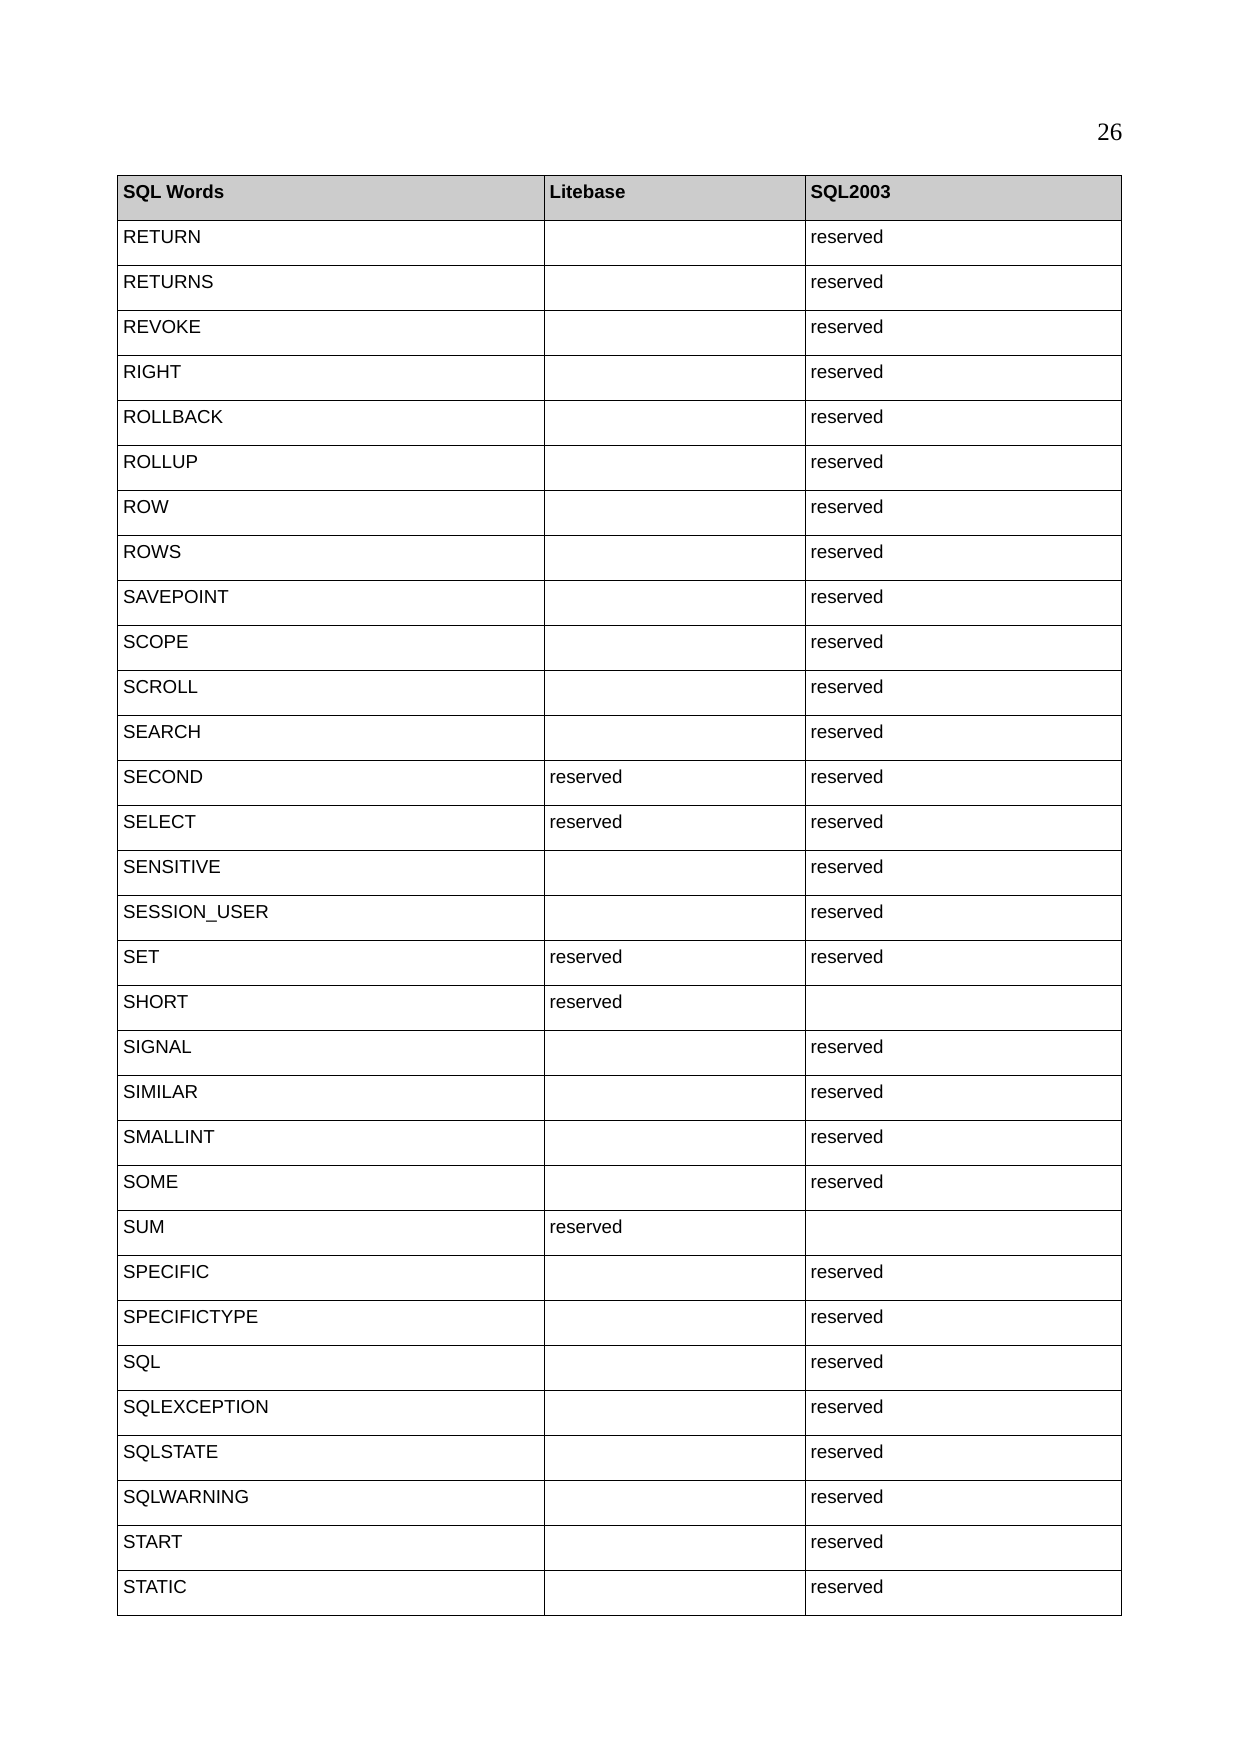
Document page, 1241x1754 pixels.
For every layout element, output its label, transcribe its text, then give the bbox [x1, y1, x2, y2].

table_cell [545, 1256, 805, 1300]
table_cell SET [118, 941, 544, 985]
table_cell SCOPE [118, 626, 544, 670]
table_cell reserved [545, 941, 805, 985]
table_cell [806, 1211, 1121, 1255]
table_cell reserved [806, 761, 1121, 805]
table_cell [545, 1391, 805, 1435]
table_cell reserved [806, 806, 1121, 850]
table_cell reserved [806, 1256, 1121, 1300]
table_cell reserved [806, 221, 1121, 265]
table_cell SPECIFIC [118, 1256, 544, 1300]
table_cell SHORT [118, 986, 544, 1030]
table_cell [545, 1166, 805, 1210]
table_cell ROWS [118, 536, 544, 580]
table_cell reserved [806, 311, 1121, 355]
table_cell SUM [118, 1211, 544, 1255]
table_cell [545, 626, 805, 670]
table_cell SMALLINT [118, 1121, 544, 1165]
table_cell [545, 491, 805, 535]
table_cell reserved [806, 356, 1121, 400]
table_cell [545, 221, 805, 265]
table_cell reserved [806, 1301, 1121, 1345]
table_cell reserved [806, 401, 1121, 445]
table_header SQL Words [118, 176, 544, 220]
table_cell [545, 266, 805, 310]
table_cell RIGHT [118, 356, 544, 400]
table_cell reserved [806, 1346, 1121, 1390]
table_cell reserved [806, 1436, 1121, 1480]
table_cell reserved [806, 1391, 1121, 1435]
table_cell [545, 1526, 805, 1570]
table_cell [545, 581, 805, 625]
table_cell ROLLUP [118, 446, 544, 490]
table_cell ROLLBACK [118, 401, 544, 445]
table_cell SCROLL [118, 671, 544, 715]
table_cell SQLEXCEPTION [118, 1391, 544, 1435]
table_cell reserved [806, 491, 1121, 535]
table_cell reserved [806, 1166, 1121, 1210]
table_cell [806, 986, 1121, 1030]
table_cell [545, 311, 805, 355]
table_cell [545, 356, 805, 400]
table_cell reserved [806, 581, 1121, 625]
table_cell reserved [806, 941, 1121, 985]
table_cell SEARCH [118, 716, 544, 760]
table_cell STATIC [118, 1571, 544, 1615]
table_cell reserved [806, 1526, 1121, 1570]
table_cell SENSITIVE [118, 851, 544, 895]
table_cell SESSION_USER [118, 896, 544, 940]
table_cell SELECT [118, 806, 544, 850]
table_cell [545, 896, 805, 940]
table_cell [545, 671, 805, 715]
table_cell SECOND [118, 761, 544, 805]
table_cell reserved [806, 896, 1121, 940]
table_cell [545, 1481, 805, 1525]
table_cell SQL [118, 1346, 544, 1390]
table_cell SQLWARNING [118, 1481, 544, 1525]
table_cell reserved [806, 1121, 1121, 1165]
table_cell REVOKE [118, 311, 544, 355]
table_cell RETURN [118, 221, 544, 265]
table_cell [545, 716, 805, 760]
table_cell reserved [806, 1031, 1121, 1075]
table_cell reserved [806, 671, 1121, 715]
table_cell [545, 851, 805, 895]
table_cell RETURNS [118, 266, 544, 310]
table_cell reserved [806, 1076, 1121, 1120]
table_cell reserved [806, 266, 1121, 310]
table_cell SIGNAL [118, 1031, 544, 1075]
table_cell [545, 1031, 805, 1075]
table_cell SOME [118, 1166, 544, 1210]
table_cell reserved [806, 536, 1121, 580]
table_cell [545, 1301, 805, 1345]
table_cell [545, 1076, 805, 1120]
table_cell reserved [806, 1481, 1121, 1525]
table_cell reserved [806, 851, 1121, 895]
table_cell START [118, 1526, 544, 1570]
table_header Litebase [545, 176, 805, 220]
table_cell reserved [806, 446, 1121, 490]
table_cell SAVEPOINT [118, 581, 544, 625]
table_header SQL2003 [806, 176, 1121, 220]
table_cell [545, 1121, 805, 1165]
table_cell [545, 536, 805, 580]
table_cell reserved [545, 761, 805, 805]
table_cell reserved [806, 626, 1121, 670]
table_cell SPECIFICTYPE [118, 1301, 544, 1345]
table_cell [545, 1346, 805, 1390]
table_cell [545, 1436, 805, 1480]
table_cell reserved [545, 806, 805, 850]
table_cell [545, 401, 805, 445]
table_cell reserved [545, 1211, 805, 1255]
table_cell reserved [806, 716, 1121, 760]
table_cell SQLSTATE [118, 1436, 544, 1480]
table_cell [545, 1571, 805, 1615]
table_cell reserved [806, 1571, 1121, 1615]
table_cell reserved [545, 986, 805, 1030]
table_cell [545, 446, 805, 490]
table_cell ROW [118, 491, 544, 535]
table_cell SIMILAR [118, 1076, 544, 1120]
